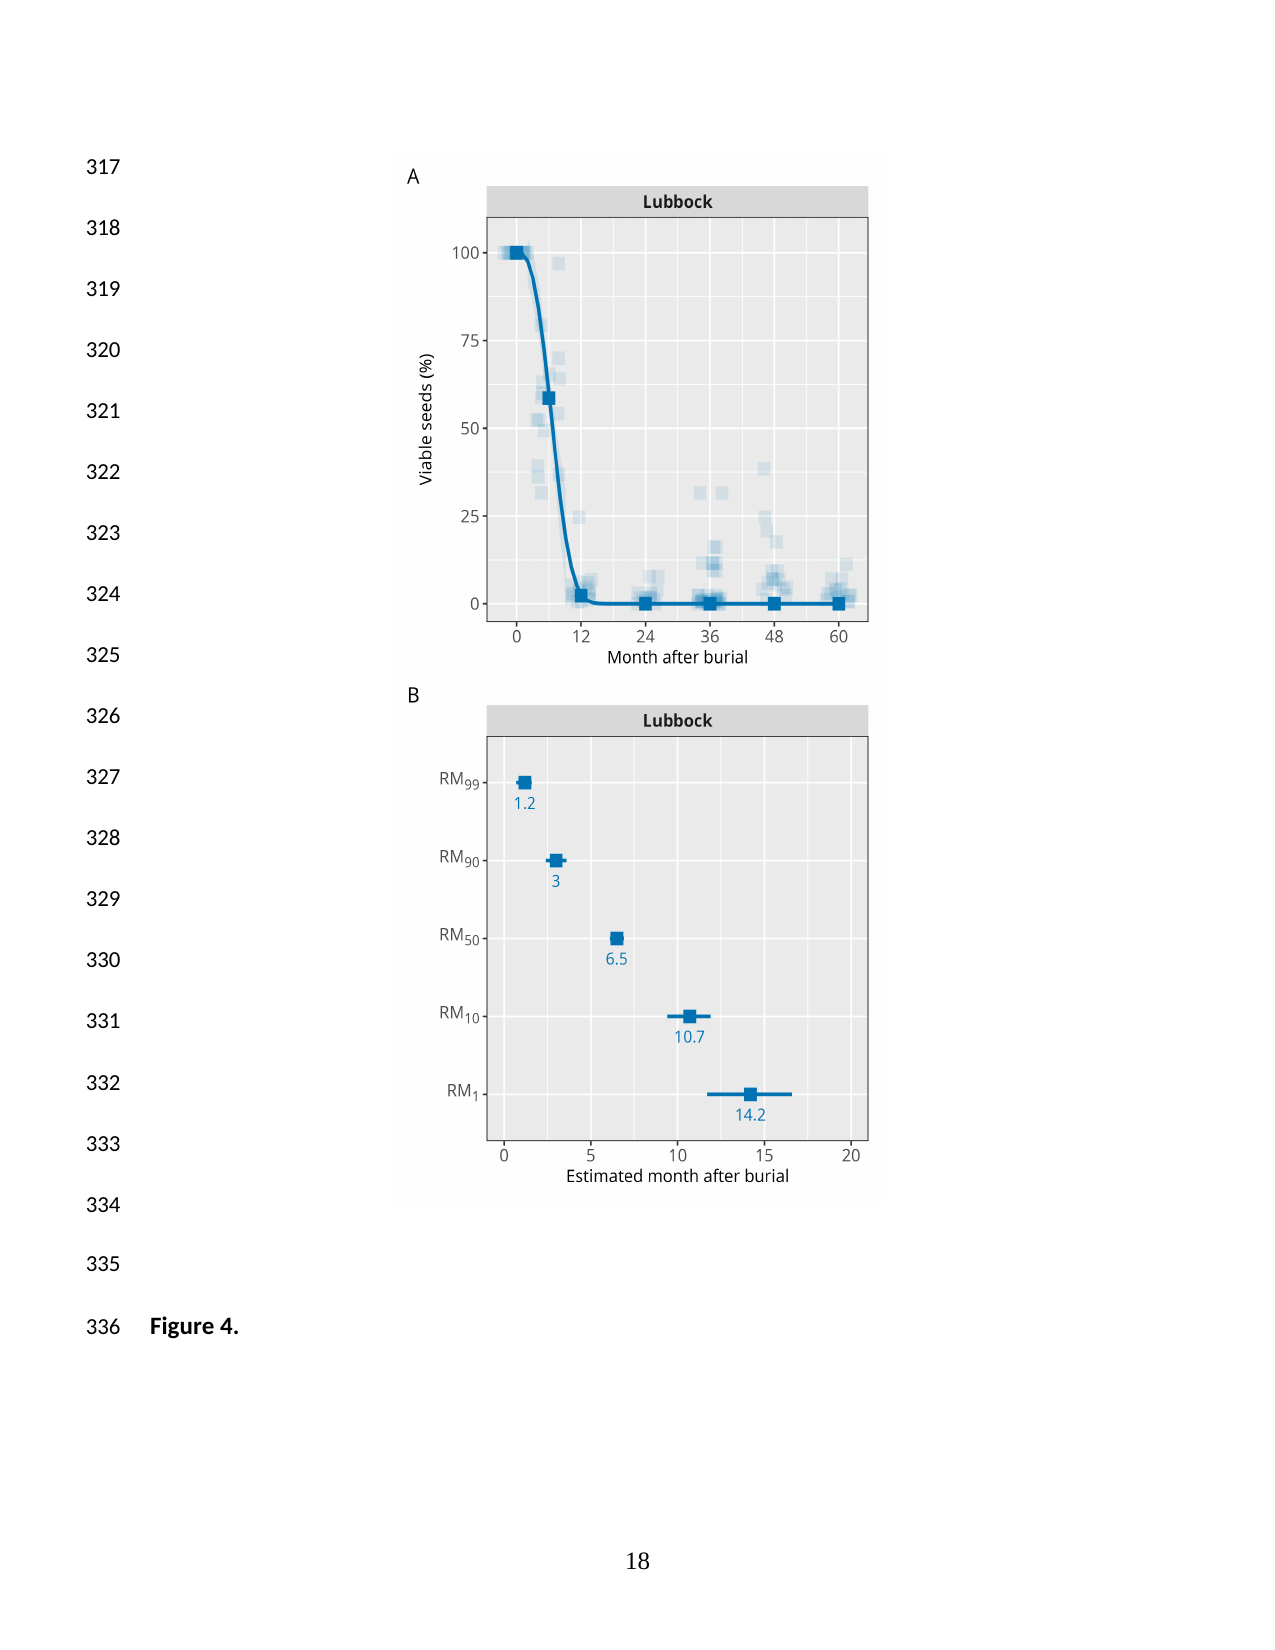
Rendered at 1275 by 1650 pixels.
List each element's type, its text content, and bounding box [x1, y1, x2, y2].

picture [391, 150, 884, 1203]
text Figure 4. [150, 1310, 1125, 1340]
